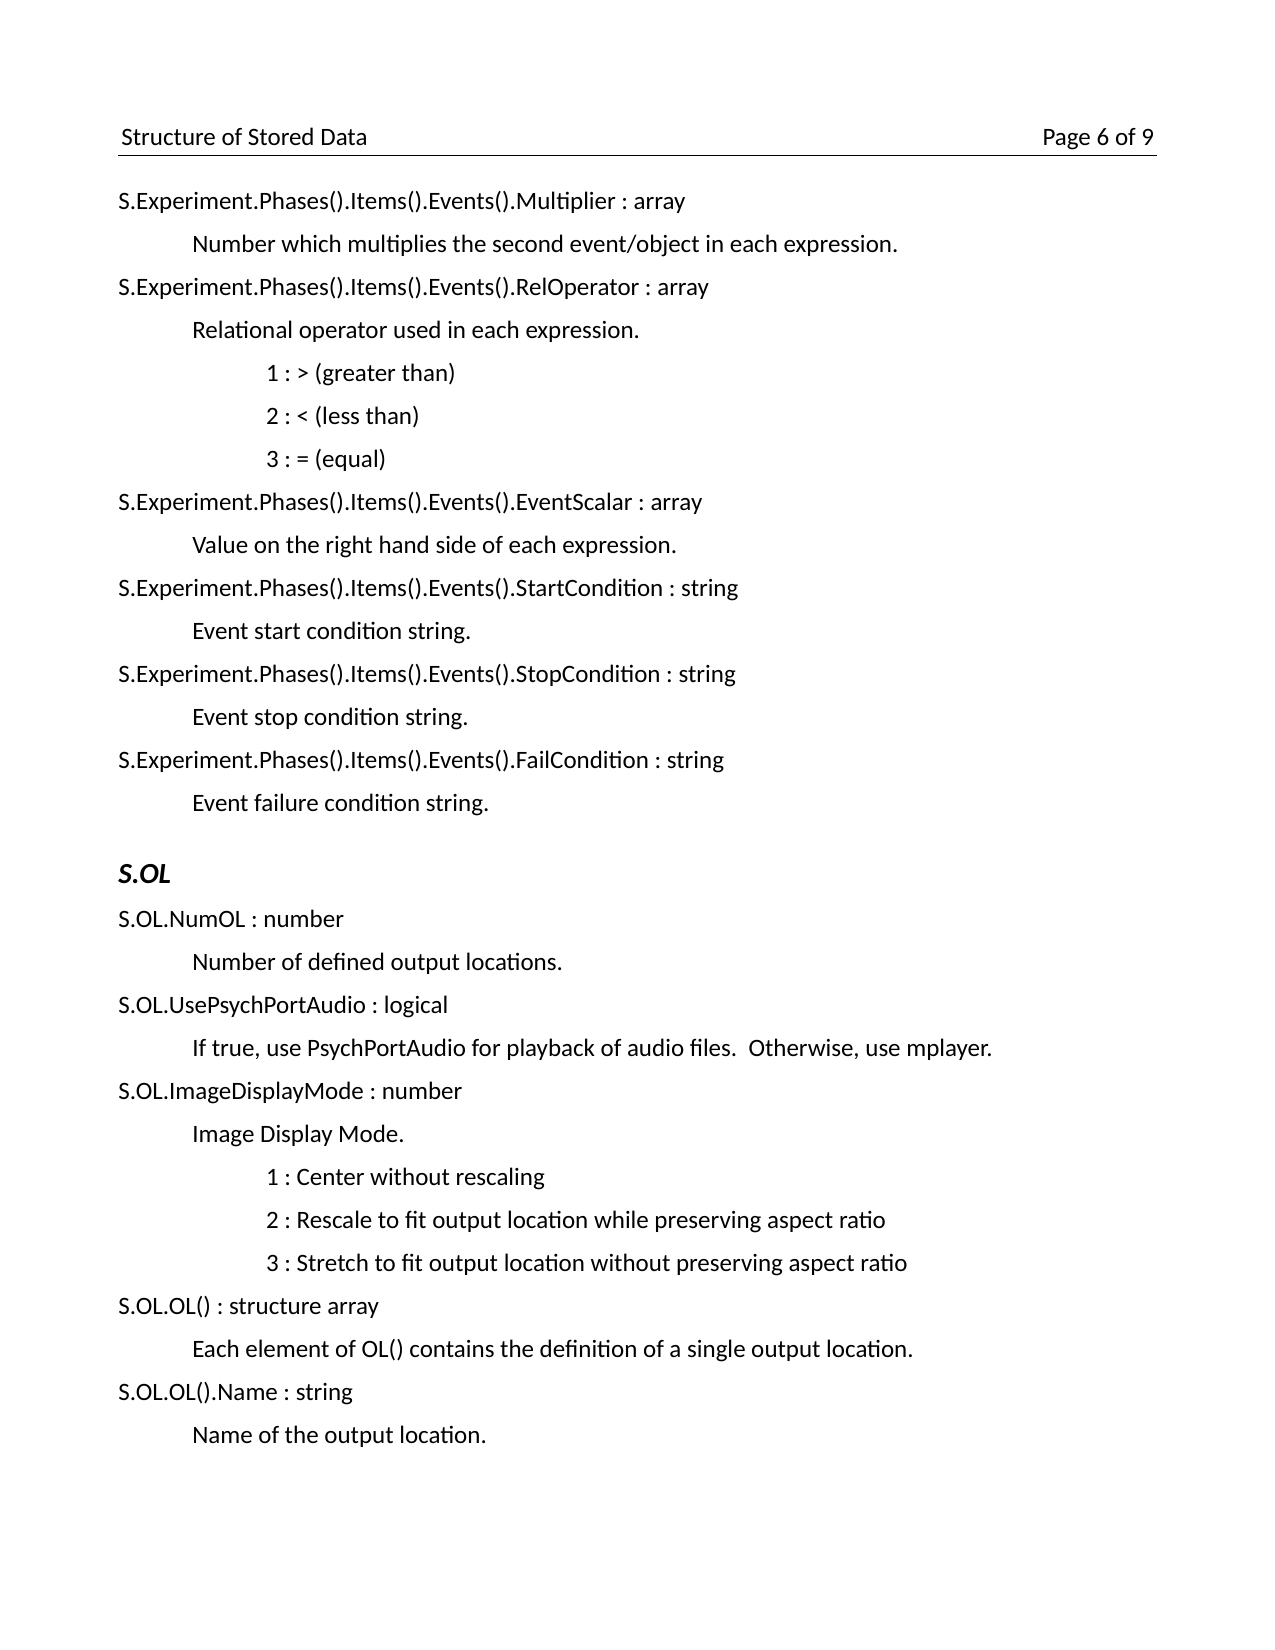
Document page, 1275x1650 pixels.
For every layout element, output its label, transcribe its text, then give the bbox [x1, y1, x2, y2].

text S.OL.OL().Name : string [118, 1376, 1157, 1407]
text S.Experiment.Phases().Items().Events().RelOperator : array [118, 271, 1157, 301]
text S.Experiment.Phases().Items().Events().Multiplier : array [118, 185, 1157, 215]
text Event stop condition string. [118, 701, 1157, 732]
text 2 : Rescale to fit output location while preserving aspect ratio [118, 1204, 1157, 1235]
text S.Experiment.Phases().Items().Events().StartCondition : string [118, 572, 1157, 602]
text S.OL.OL() : structure array [118, 1290, 1157, 1321]
text S.Experiment.Phases().Items().Events().FailCondition : string [118, 744, 1157, 774]
text S.Experiment.Phases().Items().Events().StopCondition : string [118, 658, 1157, 688]
text S.OL.ImageDisplayMode : number [118, 1075, 1157, 1106]
subtitle S.OL [118, 855, 1157, 891]
text 3 : Stretch to fit output location without preserving aspect ratio [118, 1247, 1157, 1278]
text Value on the right hand side of each expression. [118, 529, 1157, 559]
text 1 : > (greater than) [118, 357, 1157, 387]
text Event failure condition string. [118, 787, 1157, 818]
text S.OL.UsePsychPortAudio : logical [118, 989, 1157, 1020]
text S.Experiment.Phases().Items().Events().EventScalar : array [118, 486, 1157, 516]
text Name of the output location. [118, 1419, 1157, 1450]
text If true, use PsychPortAudio for playback of audio files. Otherwise, use mplayer. [118, 1032, 1157, 1063]
text Relational operator used in each expression. [118, 314, 1157, 344]
text Number of defined output locations. [118, 946, 1157, 977]
text S.OL.NumOL : number [118, 903, 1157, 934]
text Image Display Mode. [118, 1118, 1157, 1149]
text Event start condition string. [118, 615, 1157, 646]
text Each element of OL() contains the definition of a single output location. [118, 1333, 1157, 1364]
text 2 : < (less than) [118, 400, 1157, 430]
text 3 : = (equal) [118, 443, 1157, 473]
text Number which multiplies the second event/object in each expression. [118, 228, 1157, 258]
text 1 : Center without rescaling [118, 1161, 1157, 1192]
